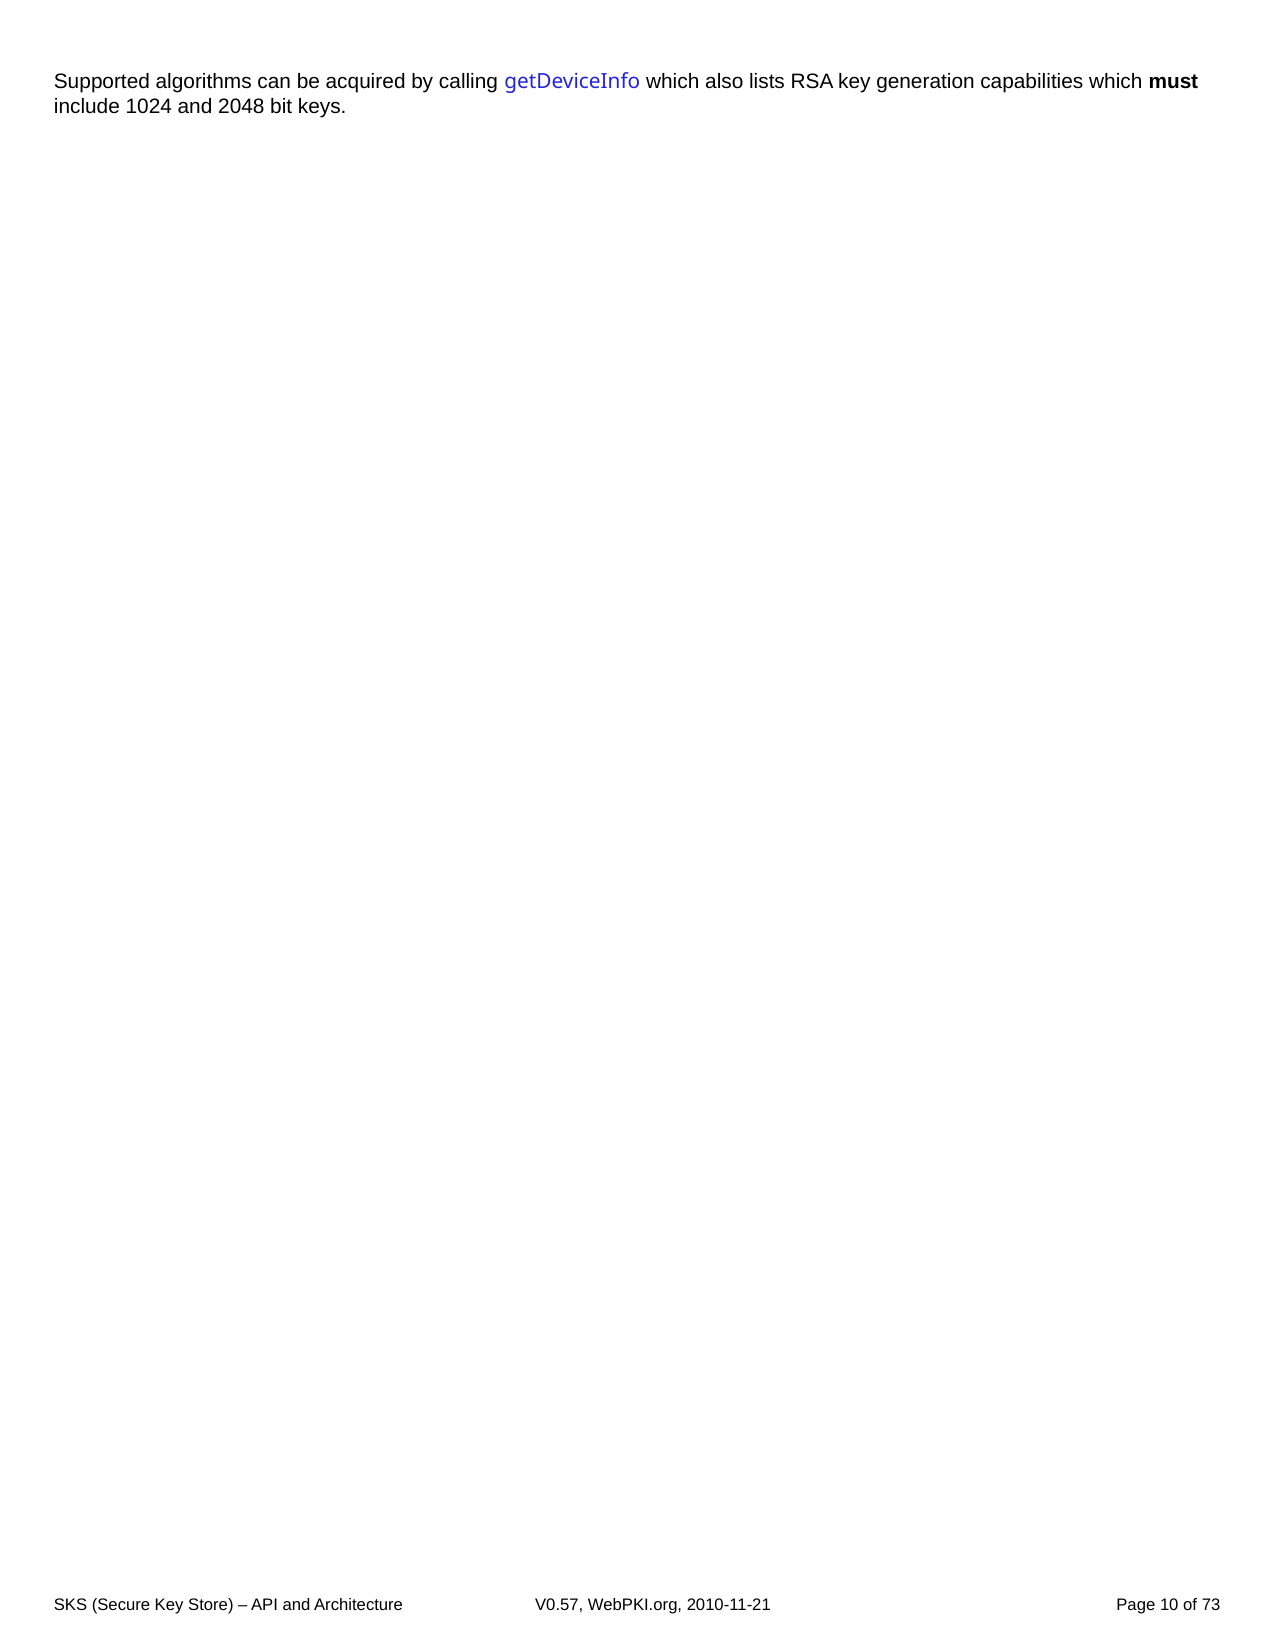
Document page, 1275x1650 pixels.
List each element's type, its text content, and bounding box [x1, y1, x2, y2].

text Supported algorithms can be acquired by calling getDeviceInfo which also lists RSA key generation capabilities which must include 1024 and 2048 bit keys. [54, 66, 1221, 118]
